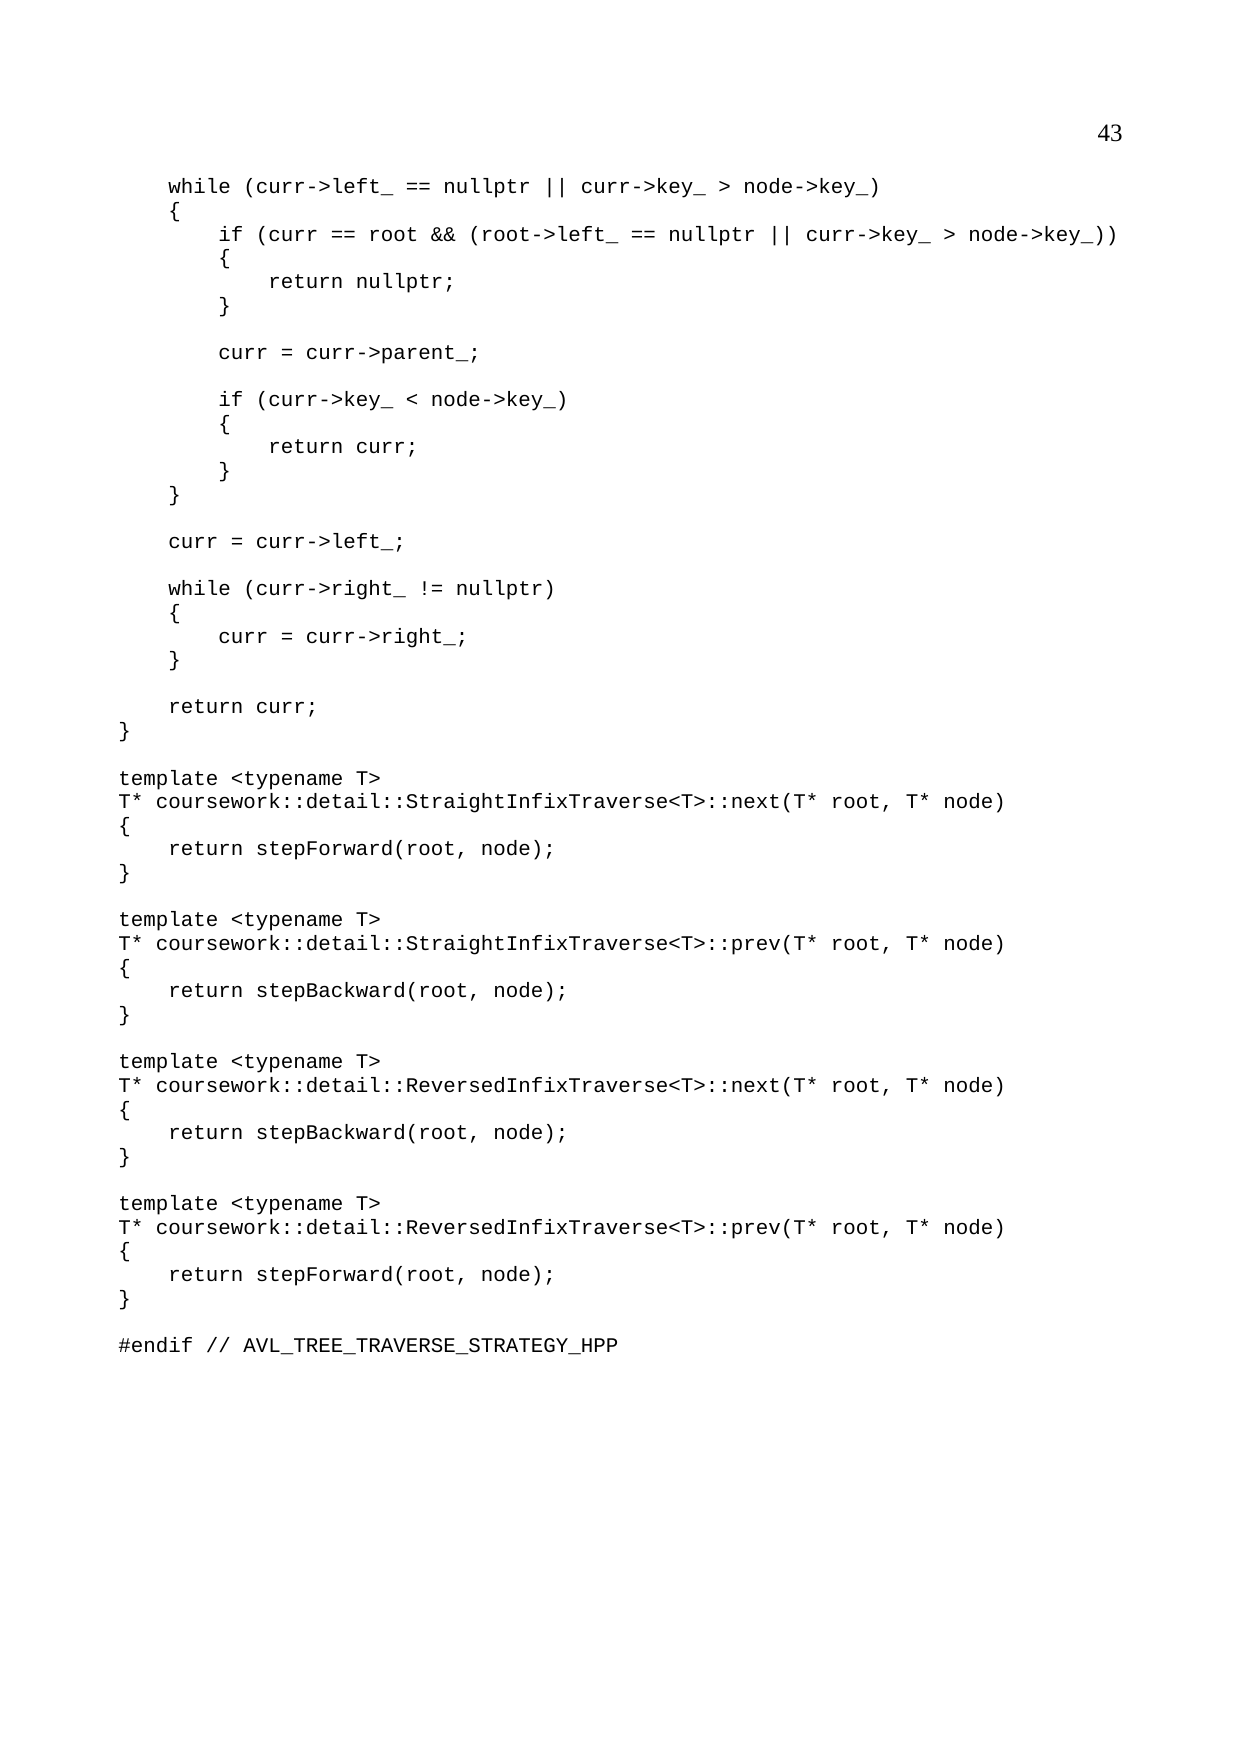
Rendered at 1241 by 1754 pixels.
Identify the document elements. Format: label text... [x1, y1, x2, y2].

text while (curr->left_ == nullptr || curr->key_ > node->key_) [118, 176, 1122, 200]
text T* coursework::detail::StraightInfixTraverse<T>::next(T* root, T* node) [118, 791, 1122, 815]
text return stepBackward(root, node); [118, 980, 1122, 1004]
text curr = curr->right_; [118, 626, 1122, 649]
text } [118, 294, 1122, 318]
text { [118, 1240, 1122, 1264]
text template <typename T> [118, 1051, 1122, 1075]
text curr = curr->left_; [118, 531, 1122, 555]
text T* coursework::detail::ReversedInfixTraverse<T>::prev(T* root, T* node) [118, 1217, 1122, 1240]
text T* coursework::detail::StraightInfixTraverse<T>::prev(T* root, T* node) [118, 933, 1122, 957]
text curr = curr->parent_; [118, 342, 1122, 366]
text T* coursework::detail::ReversedInfixTraverse<T>::next(T* root, T* node) [118, 1075, 1122, 1098]
text return stepForward(root, node); [118, 838, 1122, 862]
text { [118, 815, 1122, 838]
text { [118, 602, 1122, 626]
text { [118, 413, 1122, 436]
text #endif // AVL_TREE_TRAVERSE_STRATEGY_HPP [118, 1335, 1122, 1359]
text template <typename T> [118, 1193, 1122, 1217]
text } [118, 720, 1122, 744]
text } [118, 484, 1122, 507]
text template <typename T> [118, 767, 1122, 791]
text } [118, 862, 1122, 886]
text if (curr->key_ < node->key_) [118, 389, 1122, 413]
text } [118, 460, 1122, 484]
text { [118, 957, 1122, 980]
text return nullptr; [118, 271, 1122, 294]
text { [118, 247, 1122, 271]
text if (curr == root && (root->left_ == nullptr || curr->key_ > node->key_)) [118, 224, 1122, 247]
text return curr; [118, 436, 1122, 460]
text return curr; [118, 697, 1122, 720]
text } [118, 1146, 1122, 1169]
text return stepBackward(root, node); [118, 1122, 1122, 1146]
text } [118, 649, 1122, 673]
text while (curr->right_ != nullptr) [118, 578, 1122, 602]
text } [118, 1004, 1122, 1028]
text { [118, 1098, 1122, 1122]
text return stepForward(root, node); [118, 1264, 1122, 1288]
text template <typename T> [118, 909, 1122, 933]
text { [118, 200, 1122, 224]
text } [118, 1288, 1122, 1311]
